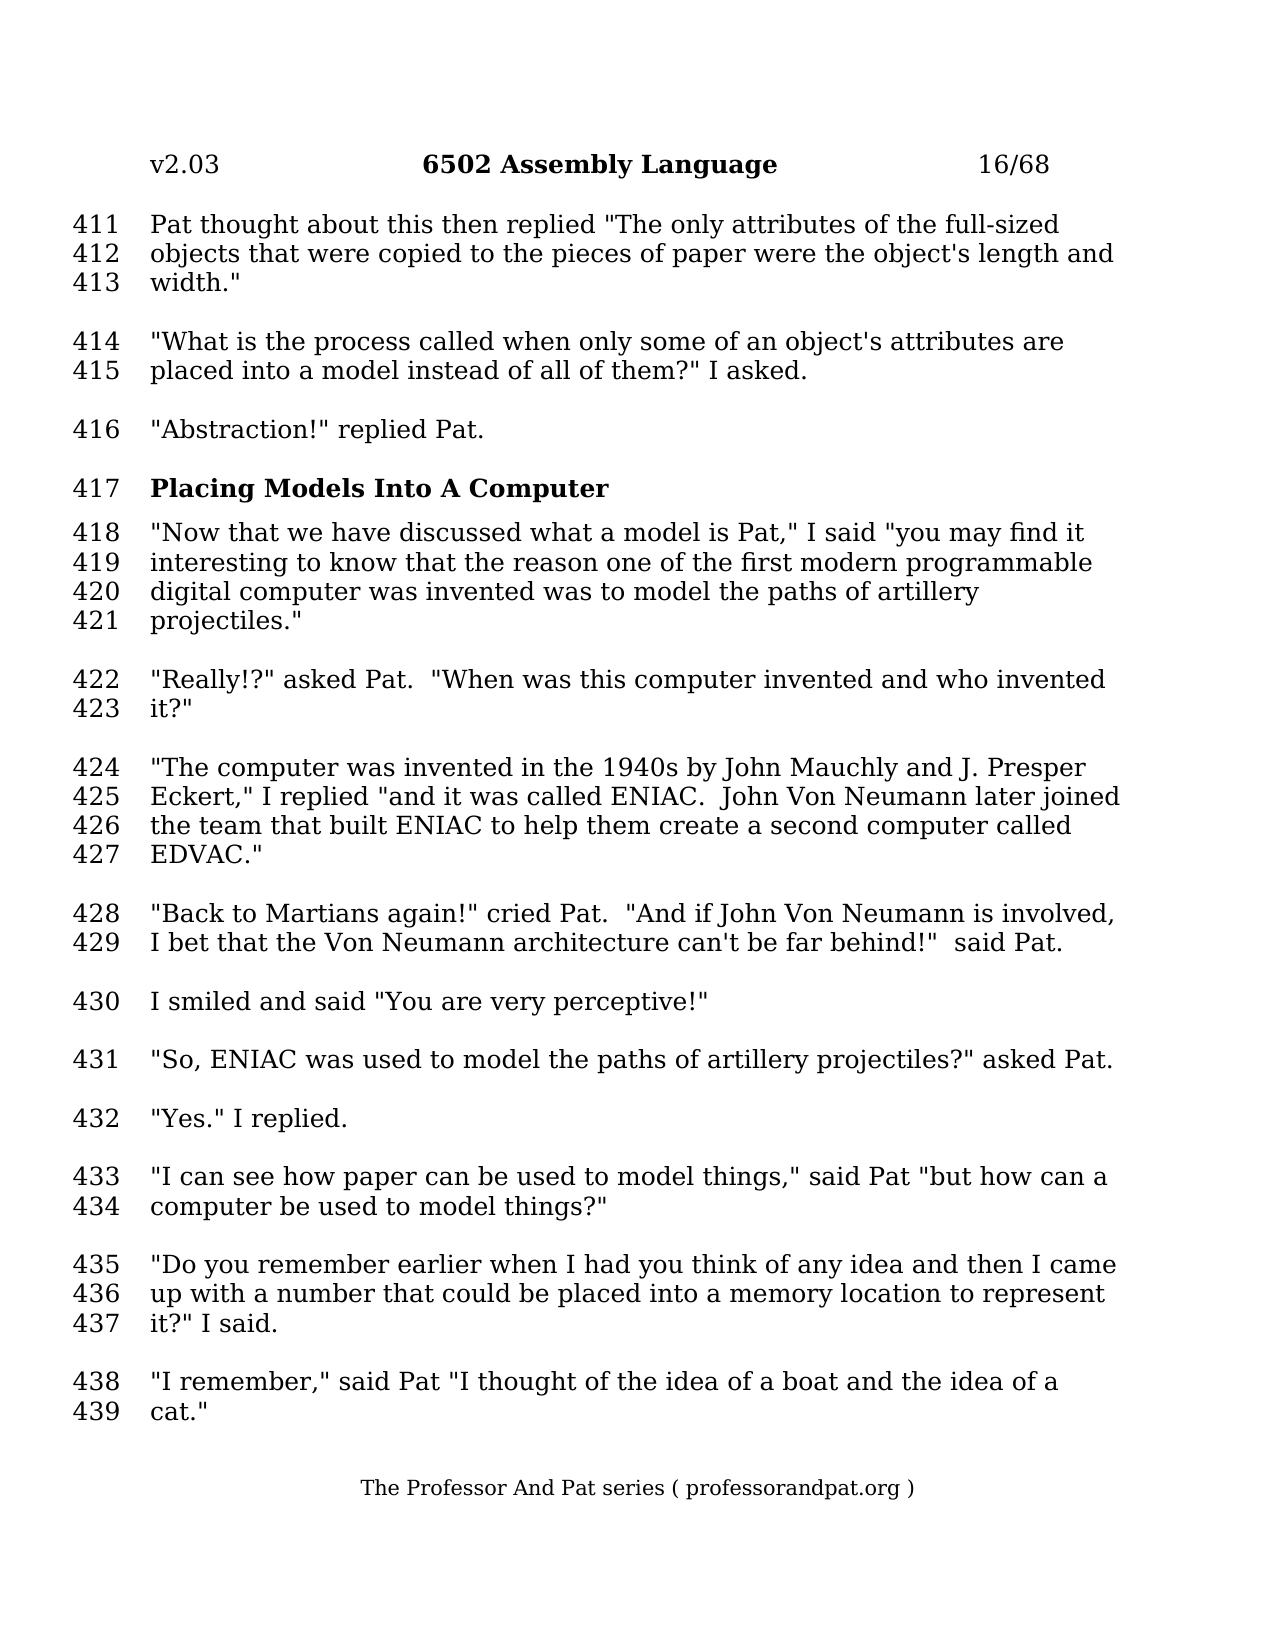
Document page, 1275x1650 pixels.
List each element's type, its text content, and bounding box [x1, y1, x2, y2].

text "I can see how paper can be used to model things," said Pat "but how can a computer be used to model things?" [150, 1163, 1125, 1221]
text "What is the process called when only some of an object's attributes are placed into a model instead of all of them?" I asked. [150, 327, 1125, 386]
subtitle Placing Models Into A Computer [150, 474, 1125, 504]
text "Do you remember earlier when I had you think of any idea and then I came up with a number that could be placed into a memory location to represent it?" I said. [150, 1250, 1125, 1338]
text "Abstraction!" replied Pat. [150, 415, 1125, 444]
text Pat thought about this then replied "The only attributes of the full-sized objects that were copied to the pieces of paper were the object's length and width." [150, 210, 1125, 298]
text "Back to Martians again!" cried Pat. "And if John Von Neumann is involved, I bet that the Von Neumann architecture can't be far behind!" said Pat. [150, 899, 1125, 958]
text I smiled and said "You are very perceptive!" [150, 987, 1125, 1016]
text "Now that we have discussed what a model is Pat," I said "you may find it interesting to know that the reason one of the first modern programmable digital computer was invented was to model the paths of artillery projectiles." [150, 519, 1125, 636]
text "So, ENIAC was used to model the paths of artillery projectiles?" asked Pat. [150, 1046, 1125, 1075]
text "The computer was invented in the 1940s by John Mauchly and J. Presper Eckert," I replied "and it was called ENIAC. John Von Neumann later joined the team that built ENIAC to help them create a second computer called EDVAC." [150, 753, 1125, 870]
text "I remember," said Pat "I thought of the idea of a boat and the idea of a cat." [150, 1367, 1125, 1426]
text "Yes." I replied. [150, 1104, 1125, 1133]
text "Really!?" asked Pat. "When was this computer invented and who invented it?" [150, 665, 1125, 723]
